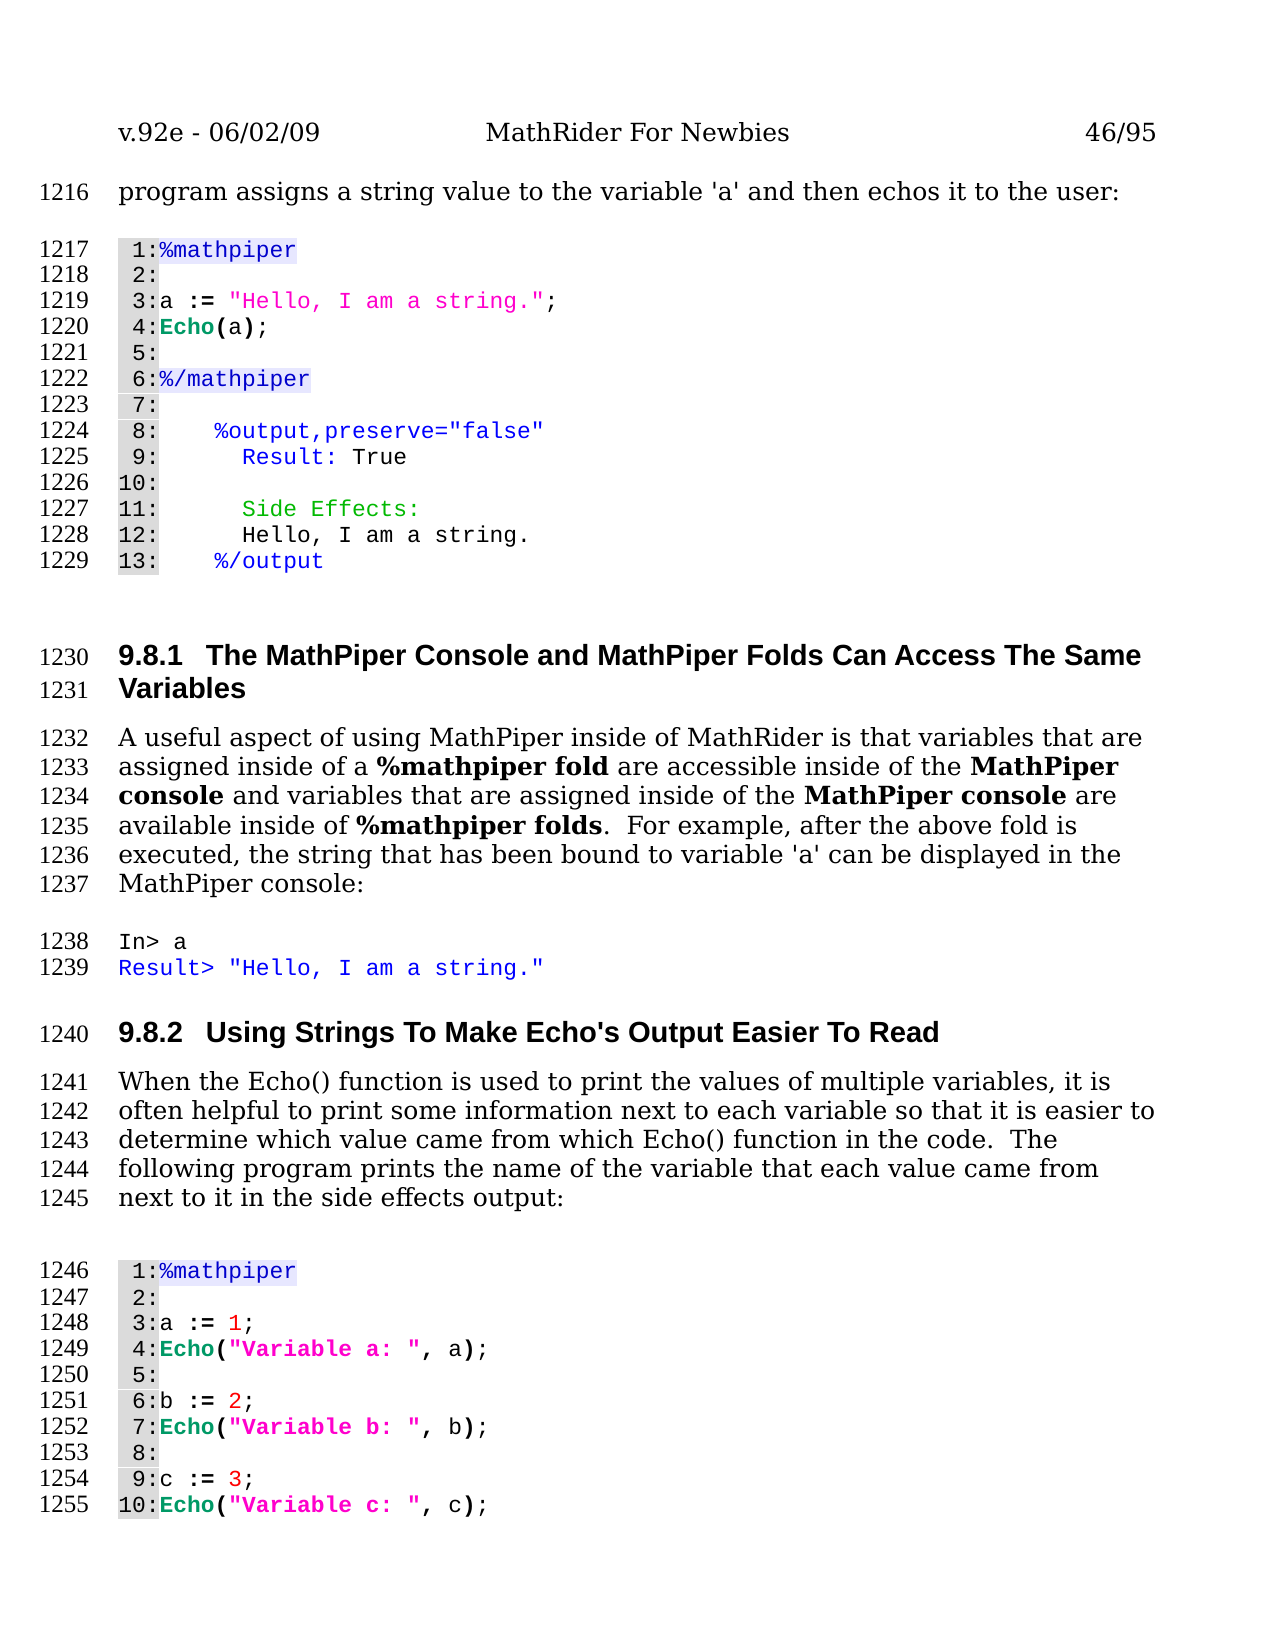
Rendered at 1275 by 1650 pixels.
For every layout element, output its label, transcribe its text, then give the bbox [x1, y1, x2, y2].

text 9: Result: True [118, 445, 1157, 471]
text 2: [118, 1286, 1157, 1312]
text 1:%mathpiper [118, 238, 1157, 264]
text When the Echo() function is used to print the values of multiple variables, it is often helpful to print some information next to each variable so that it is easier to determine which value came from which Echo() function in the code. The following program prints the name of the variable that each value came from next to it in the side effects output: [118, 1067, 1157, 1213]
text 7: [118, 393, 1157, 419]
text 7:Echo("Variable b: ", b); [118, 1416, 1157, 1441]
text 8: [118, 1441, 1157, 1467]
text In> a [118, 930, 1157, 956]
text 8: %output,preserve="false" [118, 419, 1157, 445]
text 6:%/mathpiper [118, 368, 1157, 393]
text 10: [118, 471, 1157, 497]
text 13: %/output [118, 549, 1157, 575]
text 12: Hello, I am a string. [118, 523, 1157, 549]
text 5: [118, 342, 1157, 368]
text Result> "Hello, I am a string." [118, 956, 1157, 982]
text 10:Echo("Variable c: ", c); [118, 1493, 1157, 1519]
text 4:Echo("Variable a: ", a); [118, 1338, 1157, 1364]
text 11: Side Effects: [118, 497, 1157, 523]
subtitle Using Strings To Make Echo's Output Easier To Read [118, 1015, 1157, 1049]
text 9:c := 3; [118, 1467, 1157, 1493]
text 2: [118, 264, 1157, 290]
text 4:Echo(a); [118, 316, 1157, 342]
text 3:a := "Hello, I am a string."; [118, 290, 1157, 316]
text program assigns a string value to the variable 'a' and then echos it to the user: [118, 177, 1157, 206]
text 6:b := 2; [118, 1389, 1157, 1416]
text A useful aspect of using MathPiper inside of MathRider is that variables that are assigned inside of a %mathpiper fold are accessible inside of the MathPiper console and variables that are assigned inside of the MathPiper console are available inside of %mathpiper folds. For example, after the above fold is executed, the string that has been bound to variable 'a' can be displayed in the MathPiper console: [118, 723, 1157, 898]
text 1:%mathpiper [118, 1260, 1157, 1286]
text 3:a := 1; [118, 1312, 1157, 1338]
subtitle The MathPiper Console and MathPiper Folds Can Access The Same Variables [118, 638, 1157, 705]
text 5: [118, 1364, 1157, 1389]
